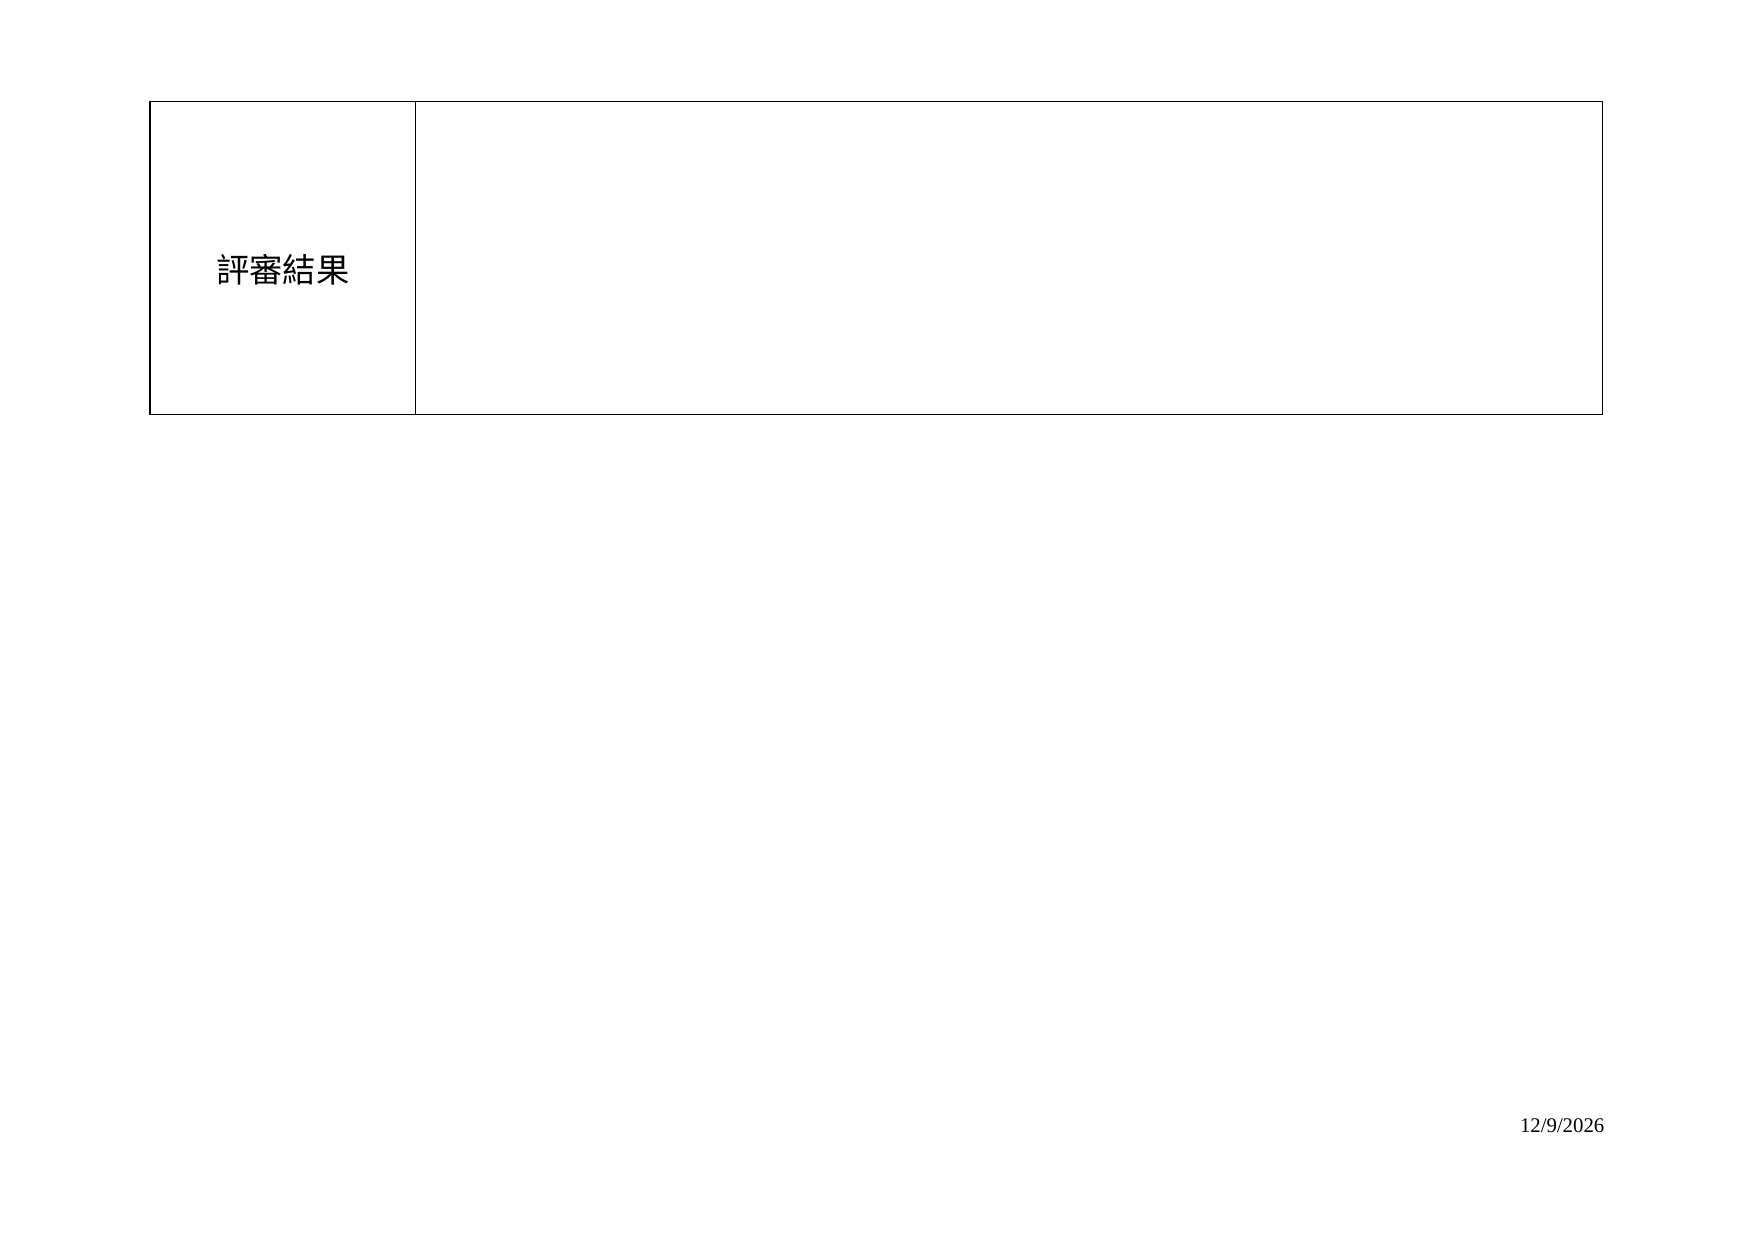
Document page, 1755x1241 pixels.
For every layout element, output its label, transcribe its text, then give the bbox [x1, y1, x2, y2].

table_cell [416, 102, 1602, 414]
table_cell 評審結果 [151, 102, 415, 414]
